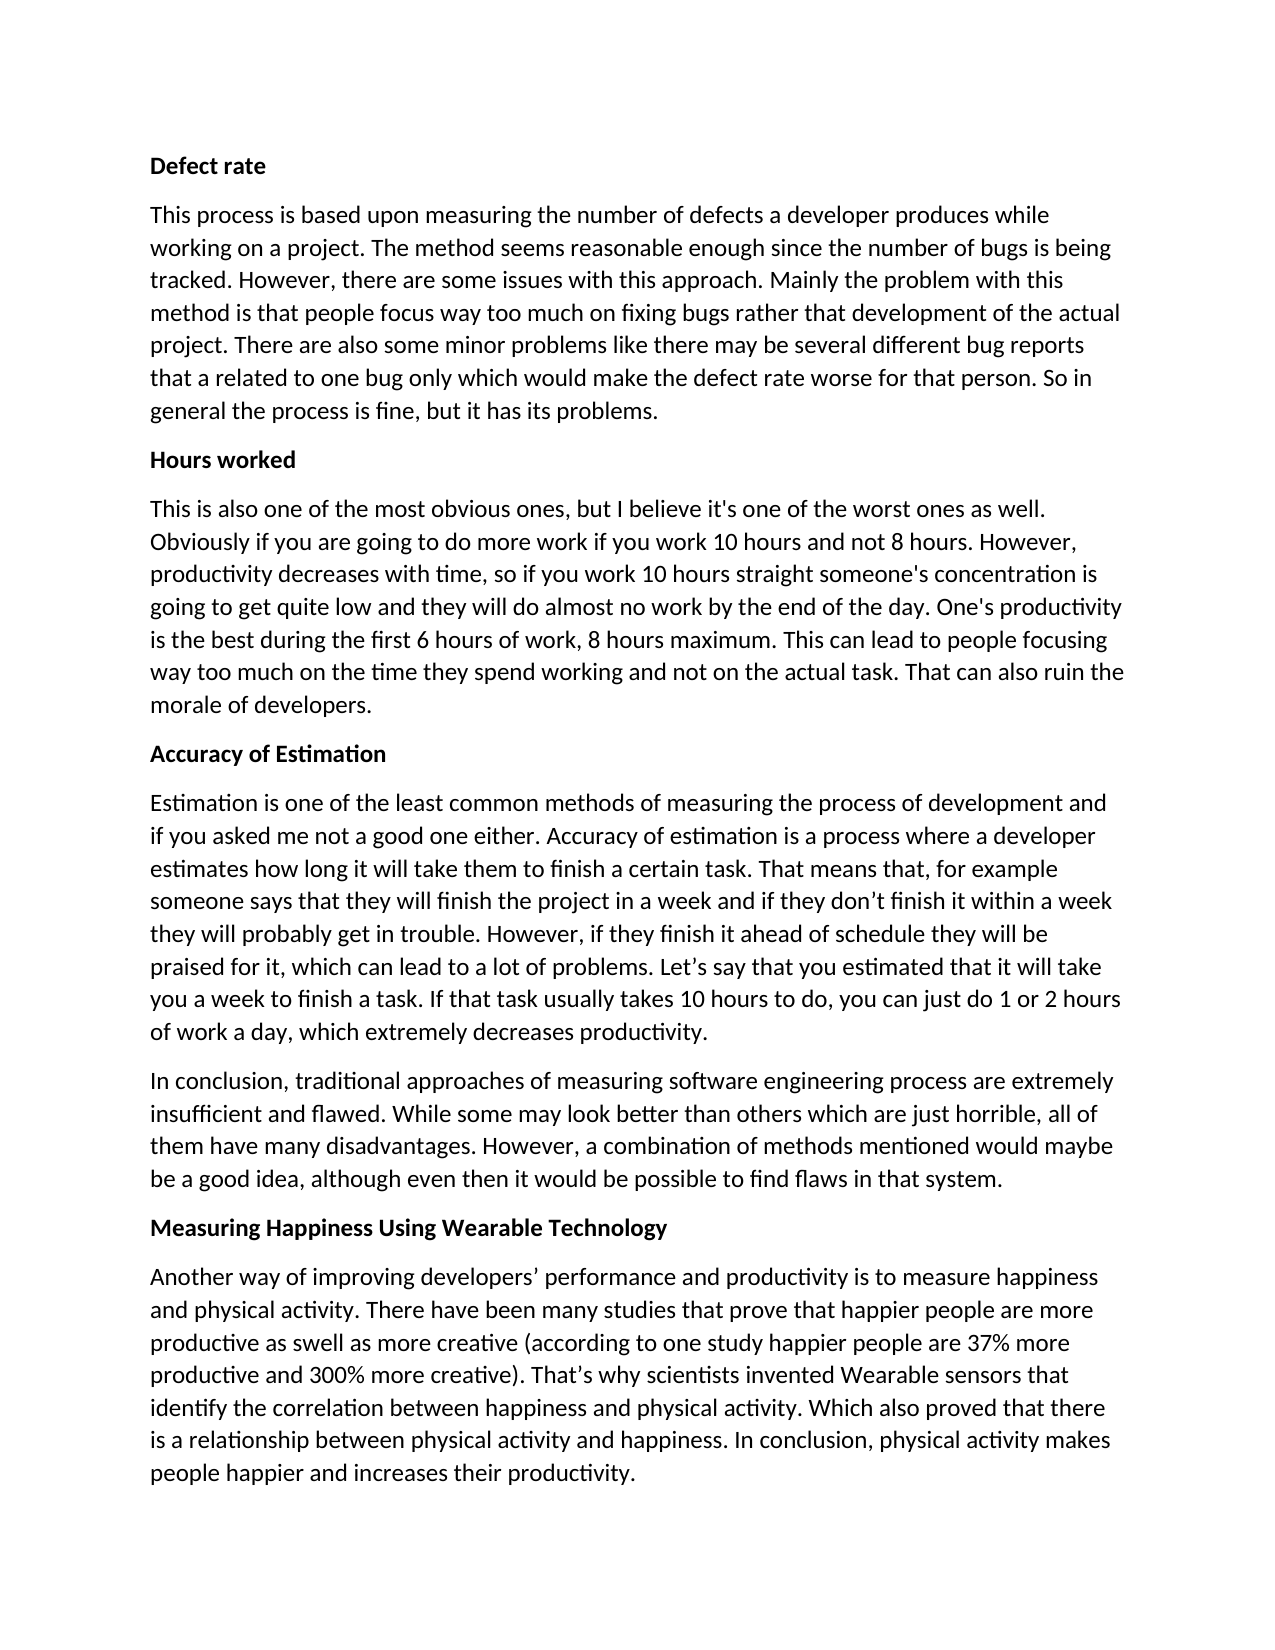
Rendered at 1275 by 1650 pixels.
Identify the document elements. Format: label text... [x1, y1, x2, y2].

text Accuracy of Estimation [150, 738, 1125, 769]
text Measuring Happiness Using Wearable Technology [150, 1212, 1125, 1243]
text Hours worked [150, 444, 1125, 475]
text In conclusion, traditional approaches of measuring software engineering process are extremely insufficient and flawed. While some may look better than others which are just horrible, all of them have many disadvantages. However, a combination of methods mentioned would maybe be a good idea, although even then it would be possible to find flaws in that system. [150, 1065, 1125, 1193]
text This process is based upon measuring the number of defects a developer produces while working on a project. The method seems reasonable enough since the number of bugs is being tracked. However, there are some issues with this approach. Mainly the problem with this method is that people focus way too much on fixing bugs rather that development of the actual project. There are also some minor problems like there may be several different bug reports that a related to one bug only which would make the defect rate worse for that person. So in general the process is fine, but it has its problems. [150, 199, 1125, 425]
text Estimation is one of the least common methods of measuring the process of development and if you asked me not a good one either. Accuracy of estimation is a process where a developer estimates how long it will take them to finish a certain task. That means that, for example someone says that they will finish the project in a week and if they don’t finish it within a week they will probably get in trouble. However, if they finish it ahead of schedule they will be praised for it, which can lead to a lot of problems. Let’s say that you estimated that it will take you a week to finish a task. If that task usually takes 10 hours to do, you can just do 1 or 2 hours of work a day, which extremely decreases productivity. [150, 788, 1125, 1046]
text Defect rate [150, 150, 1125, 181]
text This is also one of the most obvious ones, but I believe it's one of the worst ones as well. Obviously if you are going to do more work if you work 10 hours and not 8 hours. However, productivity decreases with time, so if you work 10 hours straight someone's concentration is going to get quite low and they will do almost no work by the end of the day. One's productivity is the best during the first 6 hours of work, 8 hours maximum. This can lead to people focusing way too much on the time they spend working and not on the actual task. That can also ruin the morale of developers. [150, 493, 1125, 719]
text Another way of improving developers’ performance and productivity is to measure happiness and physical activity. There have been many studies that prove that happier people are more productive as swell as more creative (according to one study happier people are 37% more productive and 300% more creative). That’s why scientists invented Wearable sensors that identify the correlation between happiness and physical activity. Which also proved that there is a relationship between physical activity and happiness. In conclusion, physical activity makes people happier and increases their productivity. [150, 1261, 1125, 1488]
